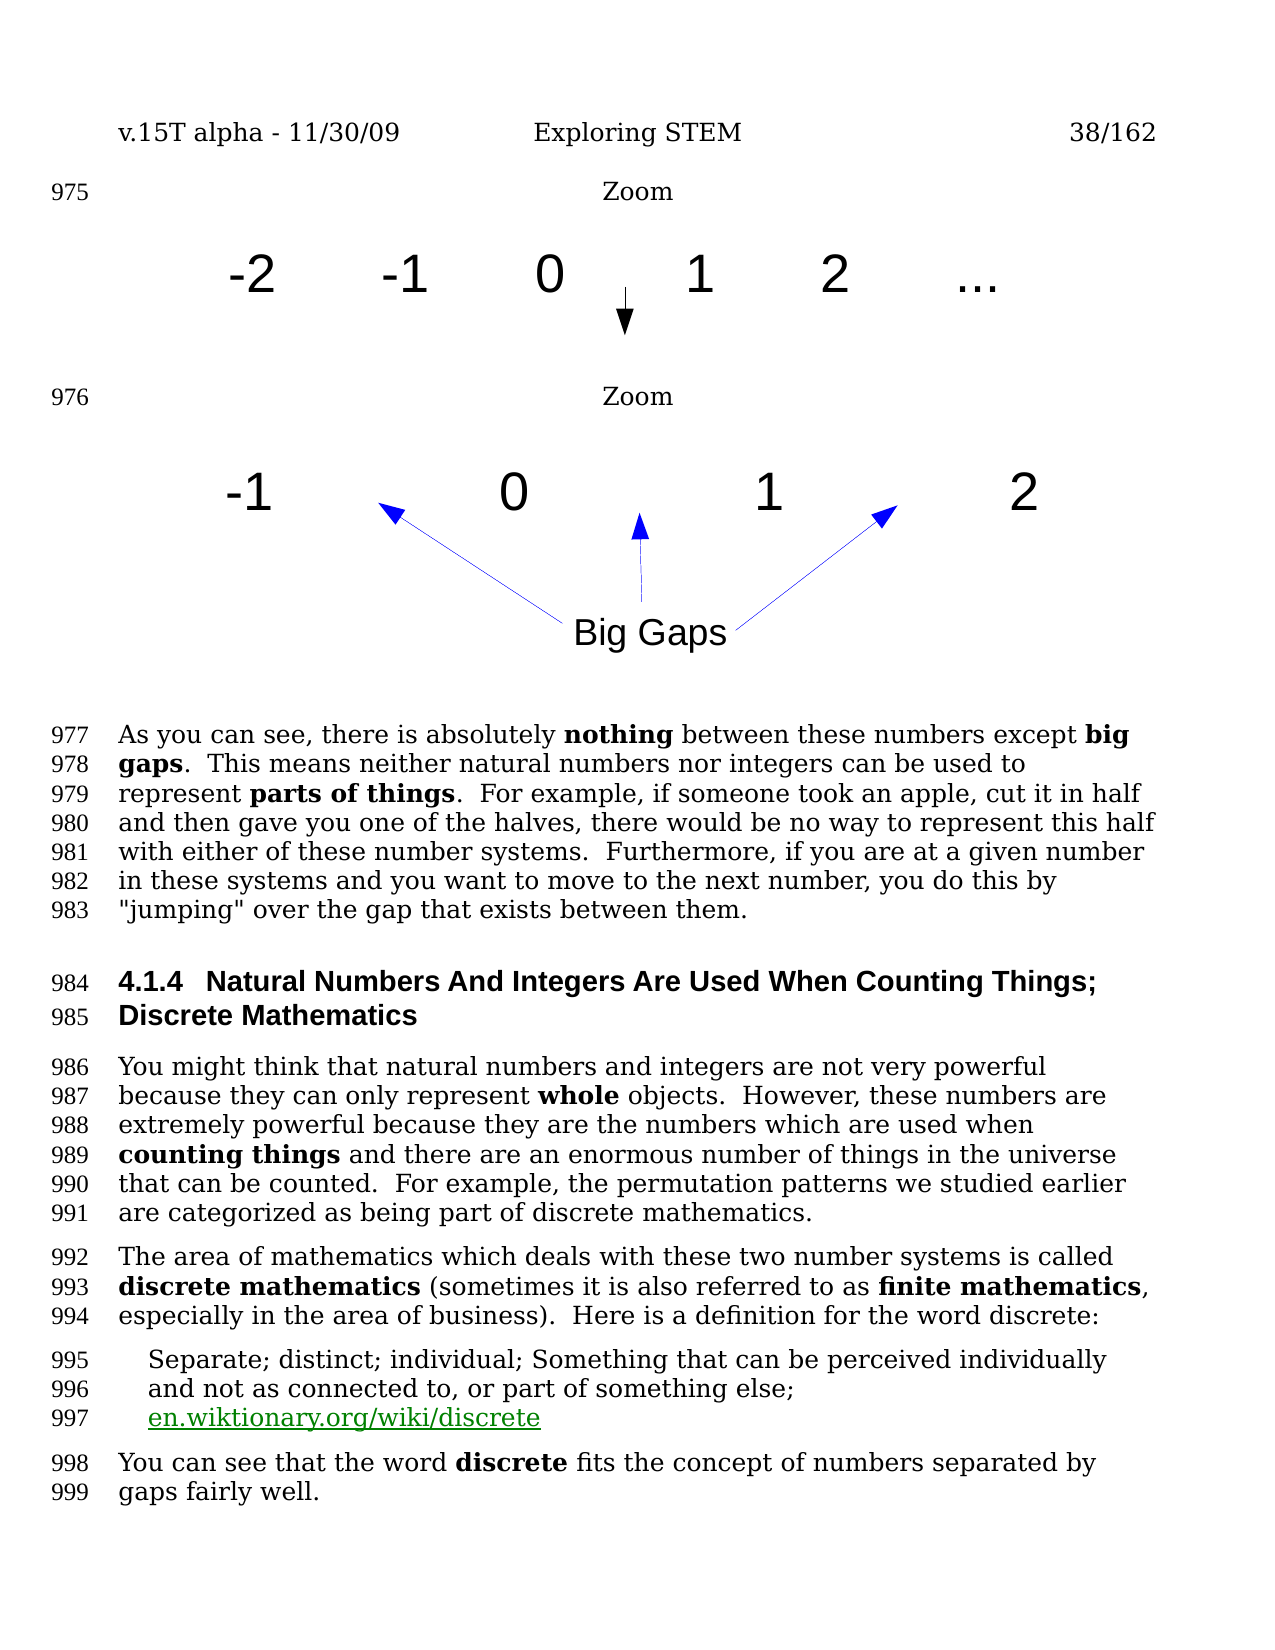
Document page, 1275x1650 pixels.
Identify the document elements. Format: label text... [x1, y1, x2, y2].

subtitle Natural Numbers And Integers Are Used When Counting Things; Discrete Mathematics [118, 964, 1157, 1031]
text Separate; distinct; individual; Something that can be perceived individually and not as connected to, or part of something else; en.wiktionary.org/wiki/discrete [148, 1345, 1157, 1433]
text You might think that natural numbers and integers are not very powerful because they can only represent whole objects. However, these numbers are extremely powerful because they are the numbers which are used when counting things and there are an enormous number of things in the universe that can be counted. For example, the permutation patterns we studied earlier are categorized as being part of discrete mathematics. [118, 1052, 1157, 1227]
text The area of mathematics which deals with these two number systems is called discrete mathematics (sometimes it is also referred to as finite mathematics, especially in the area of business). Here is a definition for the word discrete: [118, 1242, 1157, 1330]
text You can see that the word discrete fits the concept of numbers separated by gaps fairly well. [118, 1448, 1157, 1506]
text As you can see, there is absolutely nothing between these numbers except big gaps. This means neither natural numbers nor integers can be used to represent parts of things. For example, if someone took an apple, cut it in half and then gave you one of the halves, there would be no way to represent this half with either of these number systems. Furthermore, if you are at a given number in these systems and you want to move to the next number, you do this by "jumping" over the gap that exists between them. [118, 720, 1157, 925]
text Zoom [118, 382, 1157, 411]
text Zoom [118, 177, 1157, 206]
